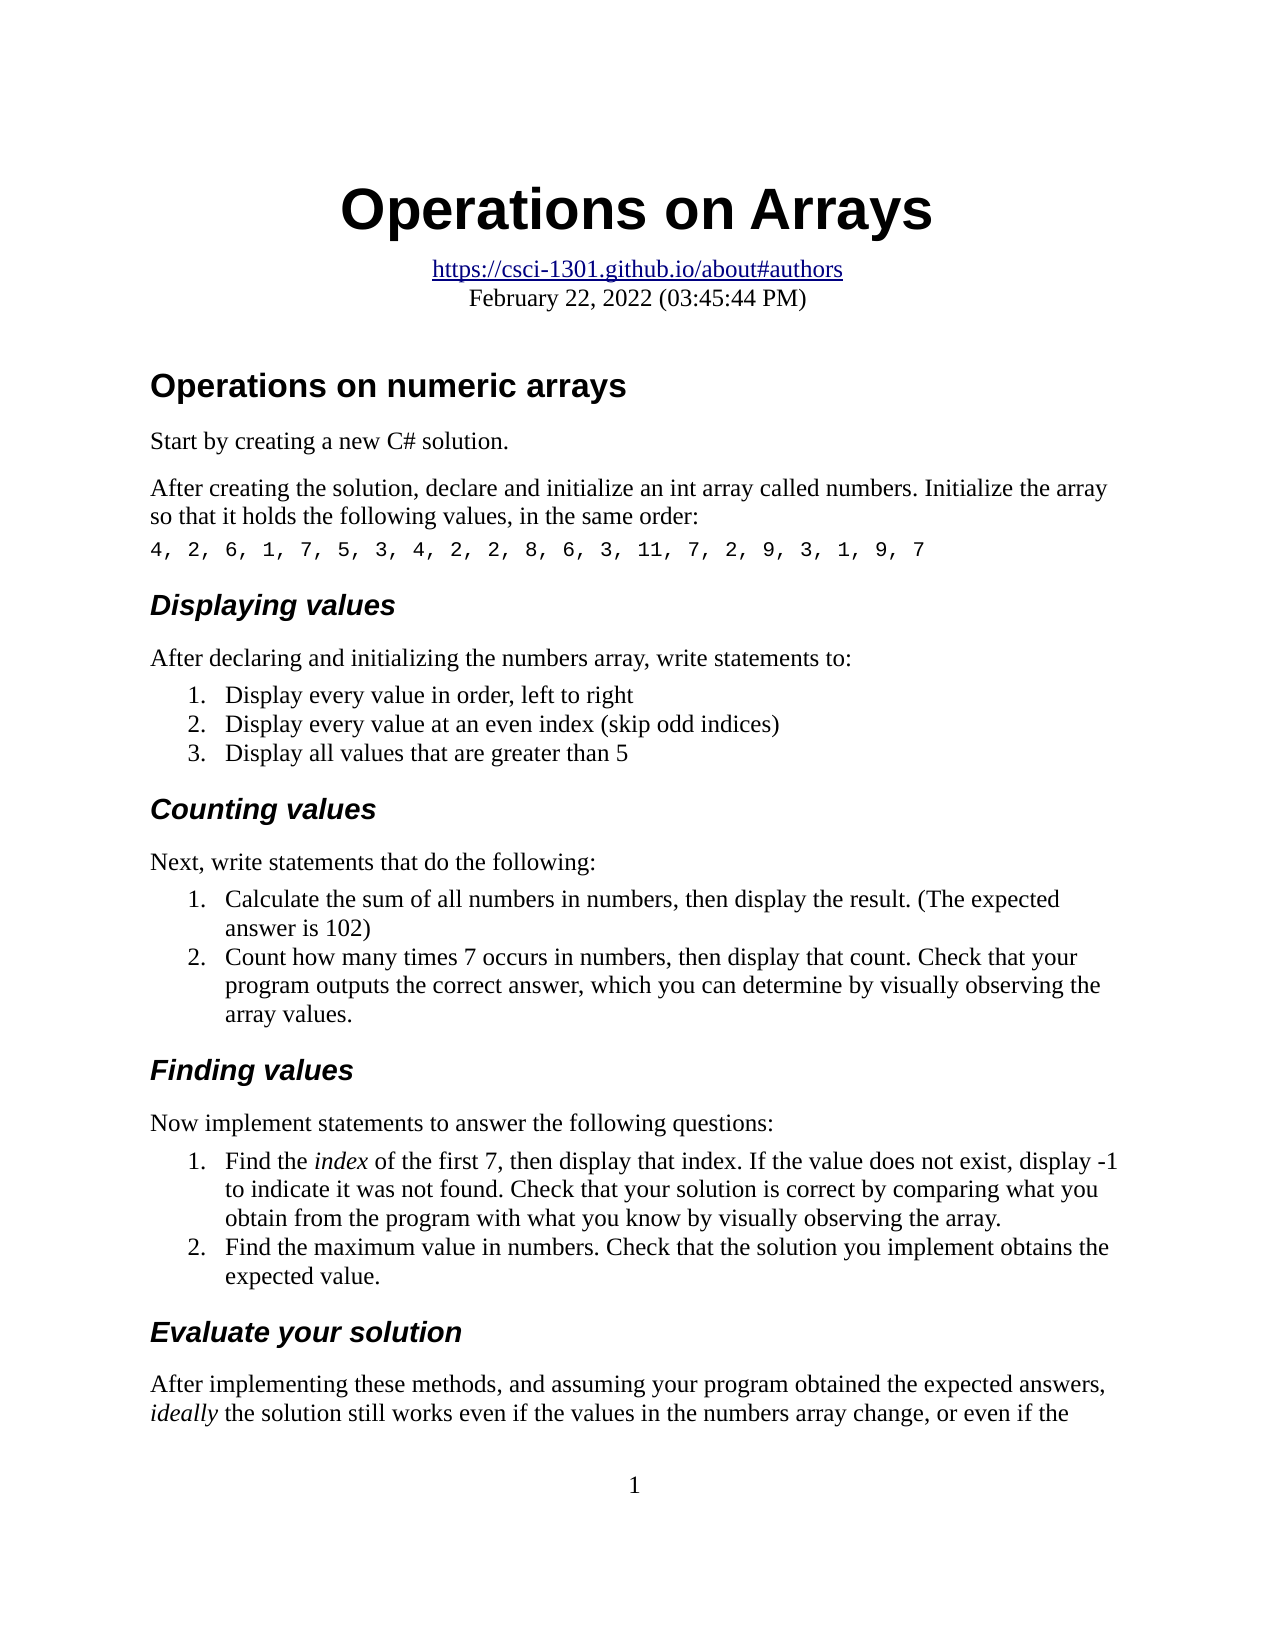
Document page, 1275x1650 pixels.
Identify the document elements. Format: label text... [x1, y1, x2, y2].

text 4, 2, 6, 1, 7, 5, 3, 4, 2, 2, 8, 6, 3, 11, 7, 2, 9, 3, 1, 9, 7 [150, 539, 1125, 563]
list Display every value in order, left to right [187, 680, 1125, 709]
text Start by creating a new C# solution. [150, 426, 1125, 455]
subtitle Displaying values [150, 588, 1125, 621]
text February 22, 2022 (03:45:44 PM) [150, 283, 1125, 312]
list Find the index of the first 7, then display that index. If the value does not exist, display -1 to indicate it was not found. Check that your solution is correct by comparing what you obtain from the program with what you know by visually observing the array. [187, 1146, 1125, 1232]
subtitle Counting values [150, 792, 1125, 825]
list Display every value at an even index (skip odd indices) [187, 709, 1125, 738]
text Next, write statements that do the following: [150, 847, 1125, 875]
subtitle Finding values [150, 1053, 1125, 1087]
text After declaring and initializing the numbers array, write statements to: [150, 643, 1125, 671]
text Now implement statements to answer the following questions: [150, 1108, 1125, 1137]
text After implementing these methods, and assuming your program obtained the expected answers, ideally the solution still works even if the values in the numbers array change, or even if the [150, 1369, 1125, 1427]
text https://csci-1301.github.io/about#authors [150, 254, 1125, 283]
list Display all values that are greater than 5 [187, 738, 1125, 767]
list Calculate the sum of all numbers in numbers, then display the result. (The expected answer is 102) [187, 884, 1125, 942]
title Operations on Arrays [150, 175, 1125, 242]
list Find the maximum value in numbers. Check that the solution you implement obtains the expected value. [187, 1232, 1125, 1289]
subtitle Evaluate your solution [150, 1314, 1125, 1348]
text After creating the solution, declare and initialize an int array called numbers. Initialize the array so that it holds the following values, in the same order: [150, 473, 1125, 530]
list Count how many times 7 occurs in numbers, then display that count. Check that your program outputs the correct answer, which you can determine by visually observing the array values. [187, 942, 1125, 1028]
subtitle Operations on numeric arrays [150, 366, 1125, 404]
